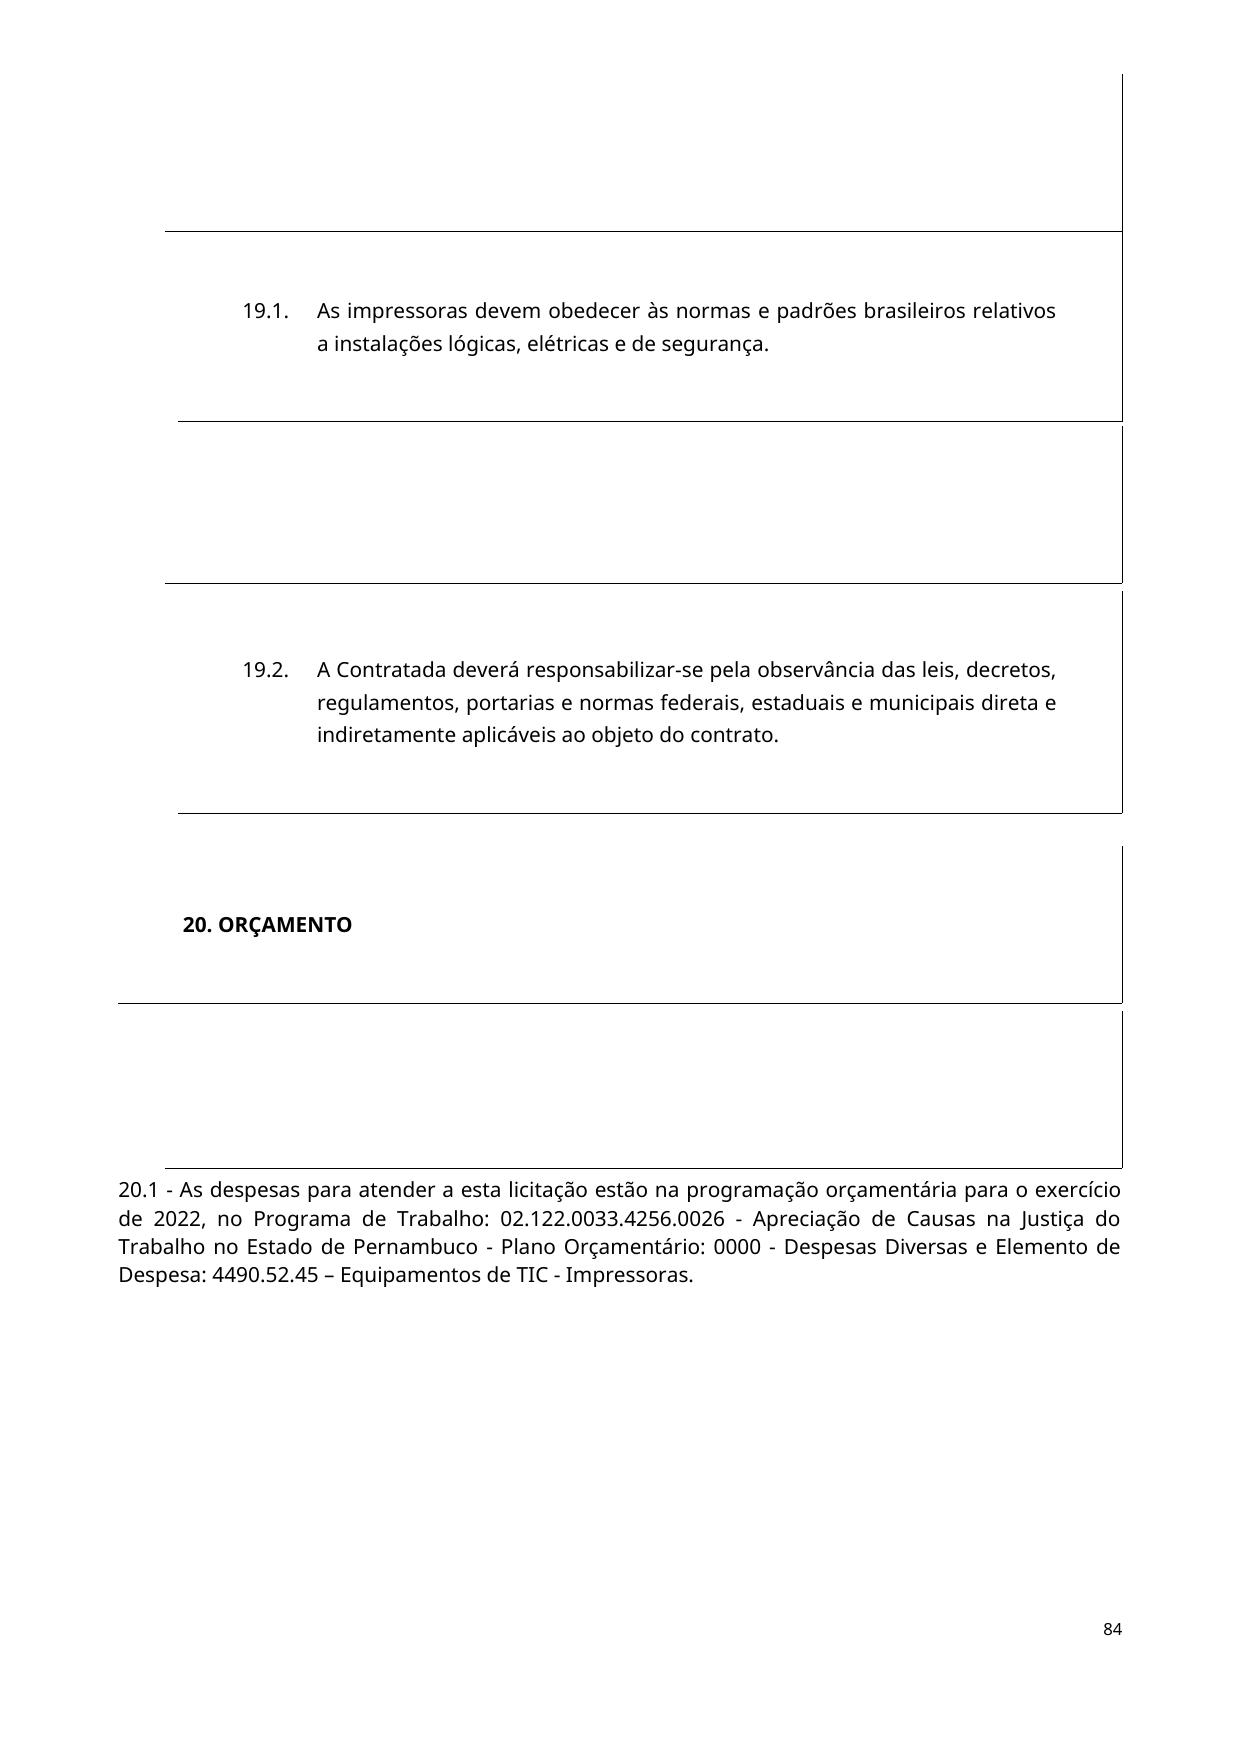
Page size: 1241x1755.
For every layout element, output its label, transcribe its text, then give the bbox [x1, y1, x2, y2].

text 20. ORÇAMENTO [118, 846, 1122, 1003]
list As impressoras devem obedecer às normas e padrões brasileiros relativos a instalações lógicas, elétricas e de segurança. [177, 231, 1122, 422]
list A Contratada deverá responsabilizar-se pela observância das leis, decretos, regulamentos, portarias e normas federais, estaduais e municipais direta e indiretamente aplicáveis ao objeto do contrato. [177, 591, 1122, 813]
text 20.1 - As despesas para atender a esta licitação estão na programação orçamentária para o exercício de 2022, no Programa de Trabalho: 02.122.0033.4256.0026 - Apreciação de Causas na Justiça do Trabalho no Estado de Pernambuco - Plano Orçamentário: 0000 - Despesas Diversas e Elemento de Despesa: 4490.52.45 – Equipamentos de TIC - Impressoras. [118, 1175, 1122, 1289]
